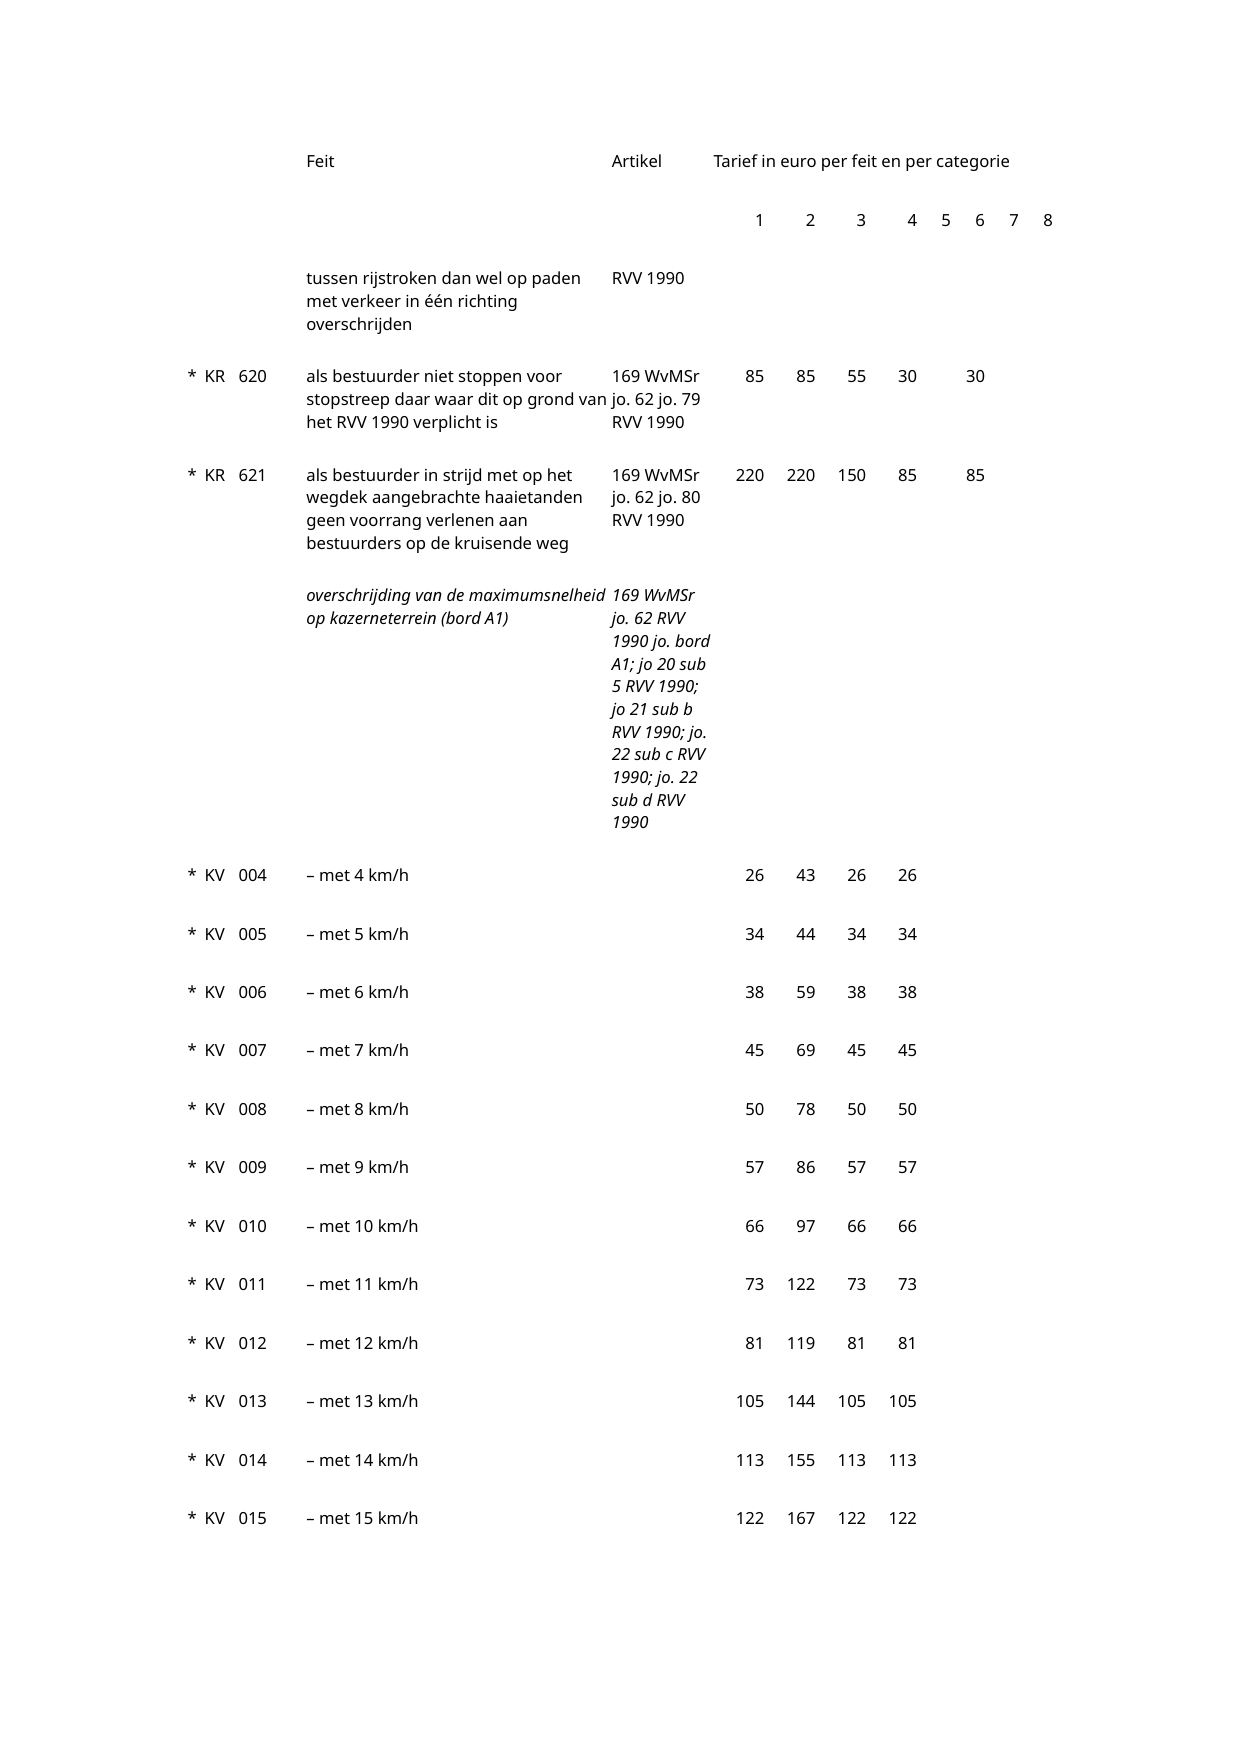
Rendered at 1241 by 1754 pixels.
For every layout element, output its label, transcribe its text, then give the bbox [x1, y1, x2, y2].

table_cell [272, 1156, 306, 1214]
table_cell – met 13 km/h [306, 1390, 612, 1448]
table_cell [272, 981, 306, 1039]
table_cell [985, 1273, 1019, 1331]
table_cell [272, 267, 306, 365]
table_cell [1019, 1156, 1053, 1214]
table_cell 010 [238, 1214, 272, 1273]
table_cell 013 [238, 1390, 272, 1448]
table_cell KR [204, 463, 238, 584]
table_cell [866, 267, 917, 365]
table_cell * [188, 1448, 204, 1507]
table_cell 38 [866, 981, 917, 1039]
table_header [272, 150, 306, 208]
table_cell [951, 1507, 985, 1565]
table_cell [951, 922, 985, 981]
table_cell [985, 1448, 1019, 1507]
table_cell 015 [238, 1507, 272, 1565]
table_cell 011 [238, 1273, 272, 1331]
table_cell [917, 1448, 951, 1507]
table_cell [764, 584, 815, 864]
table_cell 105 [866, 1390, 917, 1448]
table_cell 7 [985, 209, 1019, 267]
table_cell 014 [238, 1448, 272, 1507]
table_cell [272, 1331, 306, 1390]
table_cell 50 [866, 1098, 917, 1156]
table_cell [238, 209, 272, 267]
table_cell 105 [713, 1390, 764, 1448]
table_cell [1019, 981, 1053, 1039]
table_cell 66 [866, 1214, 917, 1273]
table_cell [917, 1156, 951, 1214]
table_cell 169 WvMSr jo. 62 jo. 80 RVV 1990 [612, 463, 713, 584]
table_cell [917, 1039, 951, 1097]
table_cell 113 [713, 1448, 764, 1507]
table_cell KV [204, 1331, 238, 1390]
table_cell 57 [713, 1156, 764, 1214]
table_header Artikel [612, 150, 713, 208]
table_cell [985, 1331, 1019, 1390]
table_cell KV [204, 1156, 238, 1214]
table_cell [204, 267, 238, 365]
table_cell [272, 365, 306, 463]
table_header [188, 150, 204, 208]
table_cell 78 [764, 1098, 815, 1156]
table_cell KV [204, 1390, 238, 1448]
table_cell * [188, 1098, 204, 1156]
table_cell [1019, 365, 1053, 463]
table_cell [188, 209, 204, 267]
table_cell 6 [951, 209, 985, 267]
table_cell – met 6 km/h [306, 981, 612, 1039]
table_cell [985, 981, 1019, 1039]
table_cell [204, 584, 238, 864]
table_cell – met 10 km/h [306, 1214, 612, 1273]
table_cell [1019, 1507, 1053, 1565]
table_cell [612, 1390, 713, 1448]
table_cell 144 [764, 1390, 815, 1448]
table_cell 5 [917, 209, 951, 267]
table_cell [985, 1039, 1019, 1097]
table_cell [951, 584, 985, 864]
table_cell [951, 981, 985, 1039]
table_cell 50 [815, 1098, 866, 1156]
table_cell 012 [238, 1331, 272, 1390]
table_cell [951, 1214, 985, 1273]
table_cell [272, 1448, 306, 1507]
table_cell KV [204, 981, 238, 1039]
table_cell tussen rijstroken dan wel op paden met verkeer in één richting overschrijden [306, 267, 612, 365]
table_cell [951, 1273, 985, 1331]
table_cell 34 [866, 922, 917, 981]
table_cell [612, 1331, 713, 1390]
table_cell [985, 1156, 1019, 1214]
table_cell KR [204, 365, 238, 463]
table_cell [713, 584, 764, 864]
table_cell [713, 267, 764, 365]
table_cell * [188, 463, 204, 584]
table_cell KV [204, 1507, 238, 1565]
table_cell 97 [764, 1214, 815, 1273]
table_cell [612, 1448, 713, 1507]
table_cell 85 [951, 463, 985, 584]
table_cell [917, 1273, 951, 1331]
table_cell [1019, 1039, 1053, 1097]
table_cell [612, 922, 713, 981]
table_cell [917, 981, 951, 1039]
table_cell [985, 267, 1019, 365]
table_cell [1019, 267, 1053, 365]
table_cell [917, 267, 951, 365]
table_cell [985, 922, 1019, 981]
table_cell 105 [815, 1390, 866, 1448]
table_cell – met 5 km/h [306, 922, 612, 981]
table_cell 005 [238, 922, 272, 981]
table_cell – met 12 km/h [306, 1331, 612, 1390]
table_cell 86 [764, 1156, 815, 1214]
table_cell [612, 1214, 713, 1273]
table_cell [612, 1156, 713, 1214]
table_cell [272, 922, 306, 981]
table_cell [917, 1214, 951, 1273]
table_cell * [188, 1331, 204, 1390]
table_cell 122 [713, 1507, 764, 1565]
table_cell * [188, 1507, 204, 1565]
table_cell KV [204, 864, 238, 922]
table_cell 220 [764, 463, 815, 584]
table_cell 43 [764, 864, 815, 922]
table_cell [272, 209, 306, 267]
table_cell [612, 864, 713, 922]
table_cell * [188, 1156, 204, 1214]
table_cell 008 [238, 1098, 272, 1156]
table_cell * [188, 922, 204, 981]
table_cell [951, 1448, 985, 1507]
table_cell [1019, 864, 1053, 922]
table_cell 004 [238, 864, 272, 922]
table_cell 66 [713, 1214, 764, 1273]
table_cell 59 [764, 981, 815, 1039]
table_cell * [188, 1214, 204, 1273]
table_cell 006 [238, 981, 272, 1039]
table_cell [238, 267, 272, 365]
table_cell 620 [238, 365, 272, 463]
table_cell [815, 584, 866, 864]
table_cell 81 [713, 1331, 764, 1390]
table_cell [951, 1390, 985, 1448]
table_cell [1019, 1390, 1053, 1448]
table_cell [866, 584, 917, 864]
table_cell 69 [764, 1039, 815, 1097]
table_header [204, 150, 238, 208]
table_cell 220 [713, 463, 764, 584]
table_cell [272, 1390, 306, 1448]
table_cell [917, 864, 951, 922]
table_cell [1019, 1214, 1053, 1273]
table_cell 57 [815, 1156, 866, 1214]
table_cell [1019, 1098, 1053, 1156]
table_cell * [188, 981, 204, 1039]
table_cell [272, 1507, 306, 1565]
table_cell 169 WvMSr jo. 62 jo. 79 RVV 1990 [612, 365, 713, 463]
table_cell [1019, 1273, 1053, 1331]
table_cell [917, 1098, 951, 1156]
table_cell [951, 864, 985, 922]
table_cell 85 [866, 463, 917, 584]
table_cell 26 [815, 864, 866, 922]
table_cell 38 [713, 981, 764, 1039]
table_cell 85 [764, 365, 815, 463]
table_cell [272, 1098, 306, 1156]
table_cell [188, 584, 204, 864]
table_cell [612, 1039, 713, 1097]
table_cell [612, 1098, 713, 1156]
table_cell 3 [815, 209, 866, 267]
table_cell [917, 463, 951, 584]
table_cell [612, 1273, 713, 1331]
table_cell [985, 1390, 1019, 1448]
table_cell [272, 1273, 306, 1331]
table_cell [951, 1098, 985, 1156]
table_cell 1 [713, 209, 764, 267]
table_cell [917, 365, 951, 463]
table_cell KV [204, 922, 238, 981]
table_cell 73 [713, 1273, 764, 1331]
table_cell 73 [866, 1273, 917, 1331]
table_cell [272, 463, 306, 584]
table_cell 4 [866, 209, 917, 267]
table_cell 45 [866, 1039, 917, 1097]
table_cell 26 [713, 864, 764, 922]
table_cell 150 [815, 463, 866, 584]
table_cell [917, 1390, 951, 1448]
table_cell 113 [815, 1448, 866, 1507]
table_cell als bestuurder niet stoppen voor stopstreep daar waar dit op grond van het RVV 1990 verplicht is [306, 365, 612, 463]
table_cell RVV 1990 [612, 267, 713, 365]
table_cell * [188, 864, 204, 922]
table_cell – met 14 km/h [306, 1448, 612, 1507]
table_cell 2 [764, 209, 815, 267]
table_cell 169 WvMSr jo. 62 RVV 1990 jo. bord A1; jo 20 sub 5 RVV 1990; jo 21 sub b RVV 1990; jo. 22 sub c RVV 1990; jo. 22 sub d RVV 1990 [612, 584, 713, 864]
table_cell als bestuurder in strijd met op het wegdek aangebrachte haaietanden geen voorrang verlenen aan bestuurders op de kruisende weg [306, 463, 612, 584]
table_cell [917, 1331, 951, 1390]
table_cell [1019, 1448, 1053, 1507]
table_cell 30 [866, 365, 917, 463]
table_cell overschrijding van de maximumsnelheid op kazerneterrein (bord A1) [306, 584, 612, 864]
table_cell [815, 267, 866, 365]
table_cell [272, 1214, 306, 1273]
table_cell 122 [815, 1507, 866, 1565]
table_cell [204, 209, 238, 267]
table_cell [985, 1214, 1019, 1273]
table_cell – met 4 km/h [306, 864, 612, 922]
table_cell KV [204, 1214, 238, 1273]
table_cell [188, 267, 204, 365]
table_cell * [188, 1273, 204, 1331]
table_cell 34 [713, 922, 764, 981]
table_cell [985, 864, 1019, 922]
table_cell * [188, 365, 204, 463]
table_cell 113 [866, 1448, 917, 1507]
table_cell [985, 584, 1019, 864]
table_cell 73 [815, 1273, 866, 1331]
table_cell 34 [815, 922, 866, 981]
table_cell 81 [815, 1331, 866, 1390]
table_cell KV [204, 1098, 238, 1156]
table_cell * [188, 1039, 204, 1097]
table_cell 38 [815, 981, 866, 1039]
table_cell 50 [713, 1098, 764, 1156]
table_header Tarief in euro per feit en per categorie [713, 150, 1053, 208]
table_cell [612, 1507, 713, 1565]
table_cell [1019, 463, 1053, 584]
table_cell [917, 584, 951, 864]
table_cell – met 8 km/h [306, 1098, 612, 1156]
table_cell 8 [1019, 209, 1053, 267]
table_cell 44 [764, 922, 815, 981]
table_cell [951, 1156, 985, 1214]
table_cell [272, 584, 306, 864]
table_cell [306, 209, 612, 267]
table_cell 45 [815, 1039, 866, 1097]
table_cell [612, 209, 713, 267]
table_cell 122 [764, 1273, 815, 1331]
table_cell [985, 463, 1019, 584]
table_cell [238, 584, 272, 864]
table_cell [764, 267, 815, 365]
table_cell 155 [764, 1448, 815, 1507]
table_cell [1019, 1331, 1053, 1390]
table_cell 009 [238, 1156, 272, 1214]
table_cell 81 [866, 1331, 917, 1390]
table_cell 119 [764, 1331, 815, 1390]
table_cell [951, 267, 985, 365]
table_cell [612, 981, 713, 1039]
table_cell 30 [951, 365, 985, 463]
table_cell 26 [866, 864, 917, 922]
table_cell [917, 922, 951, 981]
table_cell 167 [764, 1507, 815, 1565]
table_cell KV [204, 1448, 238, 1507]
table_cell [272, 864, 306, 922]
table_cell 66 [815, 1214, 866, 1273]
table_header Feit [306, 150, 612, 208]
table_cell – met 15 km/h [306, 1507, 612, 1565]
table_cell – met 7 km/h [306, 1039, 612, 1097]
table_cell [1019, 922, 1053, 981]
table_cell [272, 1039, 306, 1097]
table_cell 007 [238, 1039, 272, 1097]
table_cell – met 9 km/h [306, 1156, 612, 1214]
table_cell [951, 1039, 985, 1097]
table_header [238, 150, 272, 208]
table_cell [951, 1331, 985, 1390]
table_cell [985, 1098, 1019, 1156]
table_cell [917, 1507, 951, 1565]
table_cell [1019, 584, 1053, 864]
table_cell KV [204, 1039, 238, 1097]
table_cell KV [204, 1273, 238, 1331]
table_cell 85 [713, 365, 764, 463]
table_cell 45 [713, 1039, 764, 1097]
table_cell – met 11 km/h [306, 1273, 612, 1331]
table_cell [985, 365, 1019, 463]
table_cell 57 [866, 1156, 917, 1214]
table_cell 122 [866, 1507, 917, 1565]
table_cell [985, 1507, 1019, 1565]
table_cell * [188, 1390, 204, 1448]
table_cell 55 [815, 365, 866, 463]
table_cell 621 [238, 463, 272, 584]
